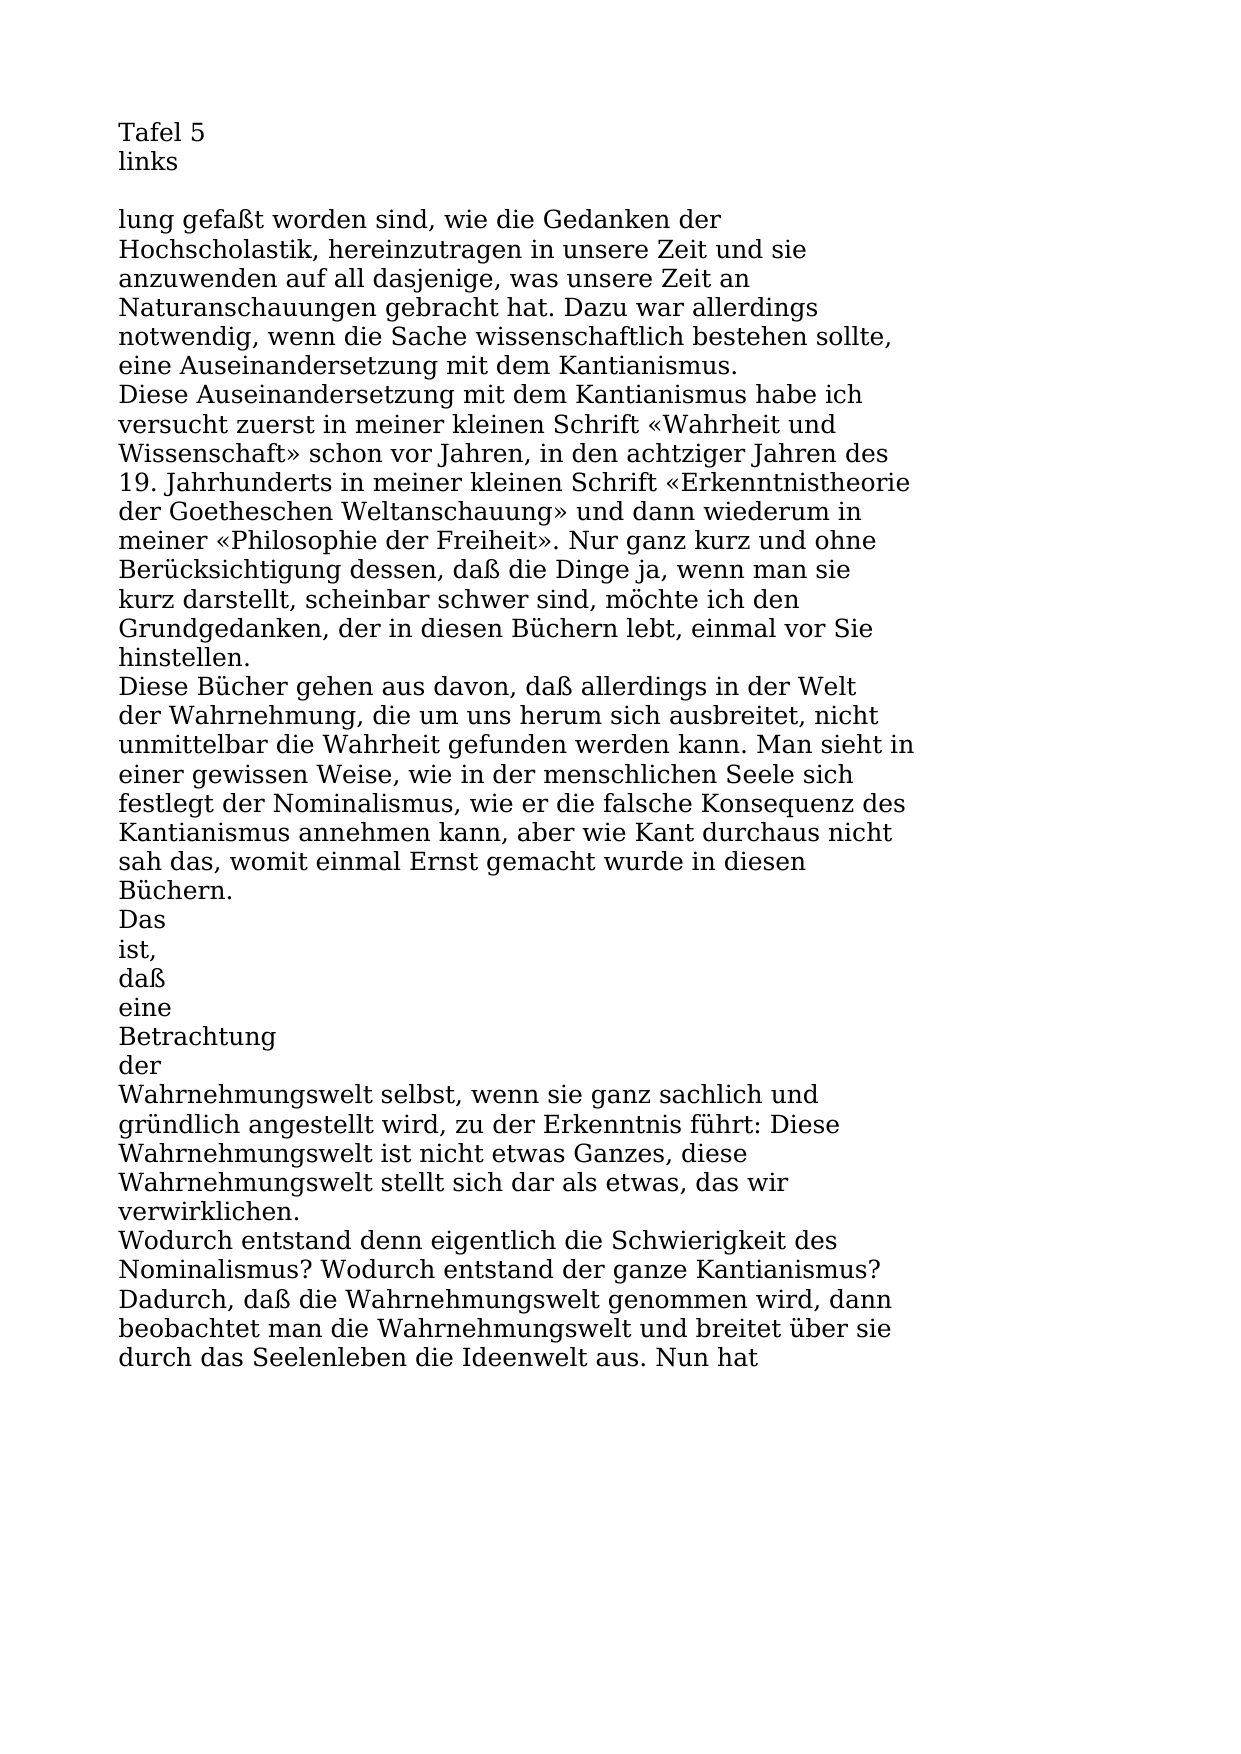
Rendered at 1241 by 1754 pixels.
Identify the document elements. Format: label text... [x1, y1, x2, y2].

text der Goetheschen Weltanschauung» und dann wiederum in [118, 497, 1122, 526]
text anzuwenden auf all dasjenige, was unsere Zeit an [118, 264, 1122, 293]
text ist, [118, 935, 1122, 964]
text Nominalismus? Wodurch entstand der ganze Kantianismus? [118, 1256, 1122, 1285]
text Wodurch entstand denn eigentlich die Schwierigkeit des [118, 1226, 1122, 1256]
text Wahrnehmungswelt ist nicht etwas Ganzes, diese [118, 1139, 1122, 1168]
text Büchern. [118, 876, 1122, 906]
text Das [118, 906, 1122, 935]
text daß [118, 964, 1122, 993]
text links [118, 147, 1122, 176]
text meiner «Philosophie der Freiheit». Nur ganz kurz und ohne [118, 526, 1122, 556]
text Wahrnehmungswelt stellt sich dar als etwas, das wir [118, 1168, 1122, 1197]
text gründlich angestellt wird, zu der Erkenntnis führt: Diese [118, 1110, 1122, 1139]
text Grundgedanken, der in diesen Büchern lebt, einmal vor Sie [118, 614, 1122, 643]
text Wissenschaft» schon vor Jahren, in den achtziger Jahren des [118, 439, 1122, 468]
text lung gefaßt worden sind, wie die Gedanken der [118, 206, 1122, 235]
text versucht zuerst in meiner kleinen Schrift «Wahrheit und [118, 410, 1122, 439]
text eine [118, 993, 1122, 1022]
text Naturanschauungen gebracht hat. Dazu war allerdings [118, 293, 1122, 322]
text Wahrnehmungswelt selbst, wenn sie ganz sachlich und [118, 1081, 1122, 1110]
text einer gewissen Weise, wie in der menschlichen Seele sich [118, 760, 1122, 789]
text durch das Seelenleben die Ideenwelt aus. Nun hat [118, 1343, 1122, 1372]
text Dadurch, daß die Wahrnehmungswelt genommen wird, dann [118, 1285, 1122, 1314]
text 19. Jahrhunderts in meiner kleinen Schrift «Erkenntnistheorie [118, 468, 1122, 497]
text verwirklichen. [118, 1197, 1122, 1226]
text Tafel 5 [118, 118, 1122, 147]
text Betrachtung [118, 1022, 1122, 1051]
text notwendig, wenn die Sache wissenschaftlich bestehen sollte, [118, 322, 1122, 351]
text Diese Bücher gehen aus davon, daß allerdings in der Welt [118, 672, 1122, 701]
text der Wahrnehmung, die um uns herum sich ausbreitet, nicht [118, 701, 1122, 731]
text Hochscholastik, hereinzutragen in unsere Zeit und sie [118, 235, 1122, 264]
text Diese Auseinandersetzung mit dem Kantianismus habe ich [118, 381, 1122, 410]
text unmittelbar die Wahrheit gefunden werden kann. Man sieht in [118, 731, 1122, 760]
text hinstellen. [118, 643, 1122, 672]
text Berücksichtigung dessen, daß die Dinge ja, wenn man sie [118, 556, 1122, 585]
text festlegt der Nominalismus, wie er die falsche Konsequenz des [118, 789, 1122, 818]
text beobachtet man die Wahrnehmungswelt und breitet über sie [118, 1314, 1122, 1343]
text kurz darstellt, scheinbar schwer sind, möchte ich den [118, 585, 1122, 614]
text sah das, womit einmal Ernst gemacht wurde in diesen [118, 847, 1122, 876]
text Kantianismus annehmen kann, aber wie Kant durchaus nicht [118, 818, 1122, 847]
text eine Auseinandersetzung mit dem Kantianismus. [118, 351, 1122, 381]
text der [118, 1051, 1122, 1081]
